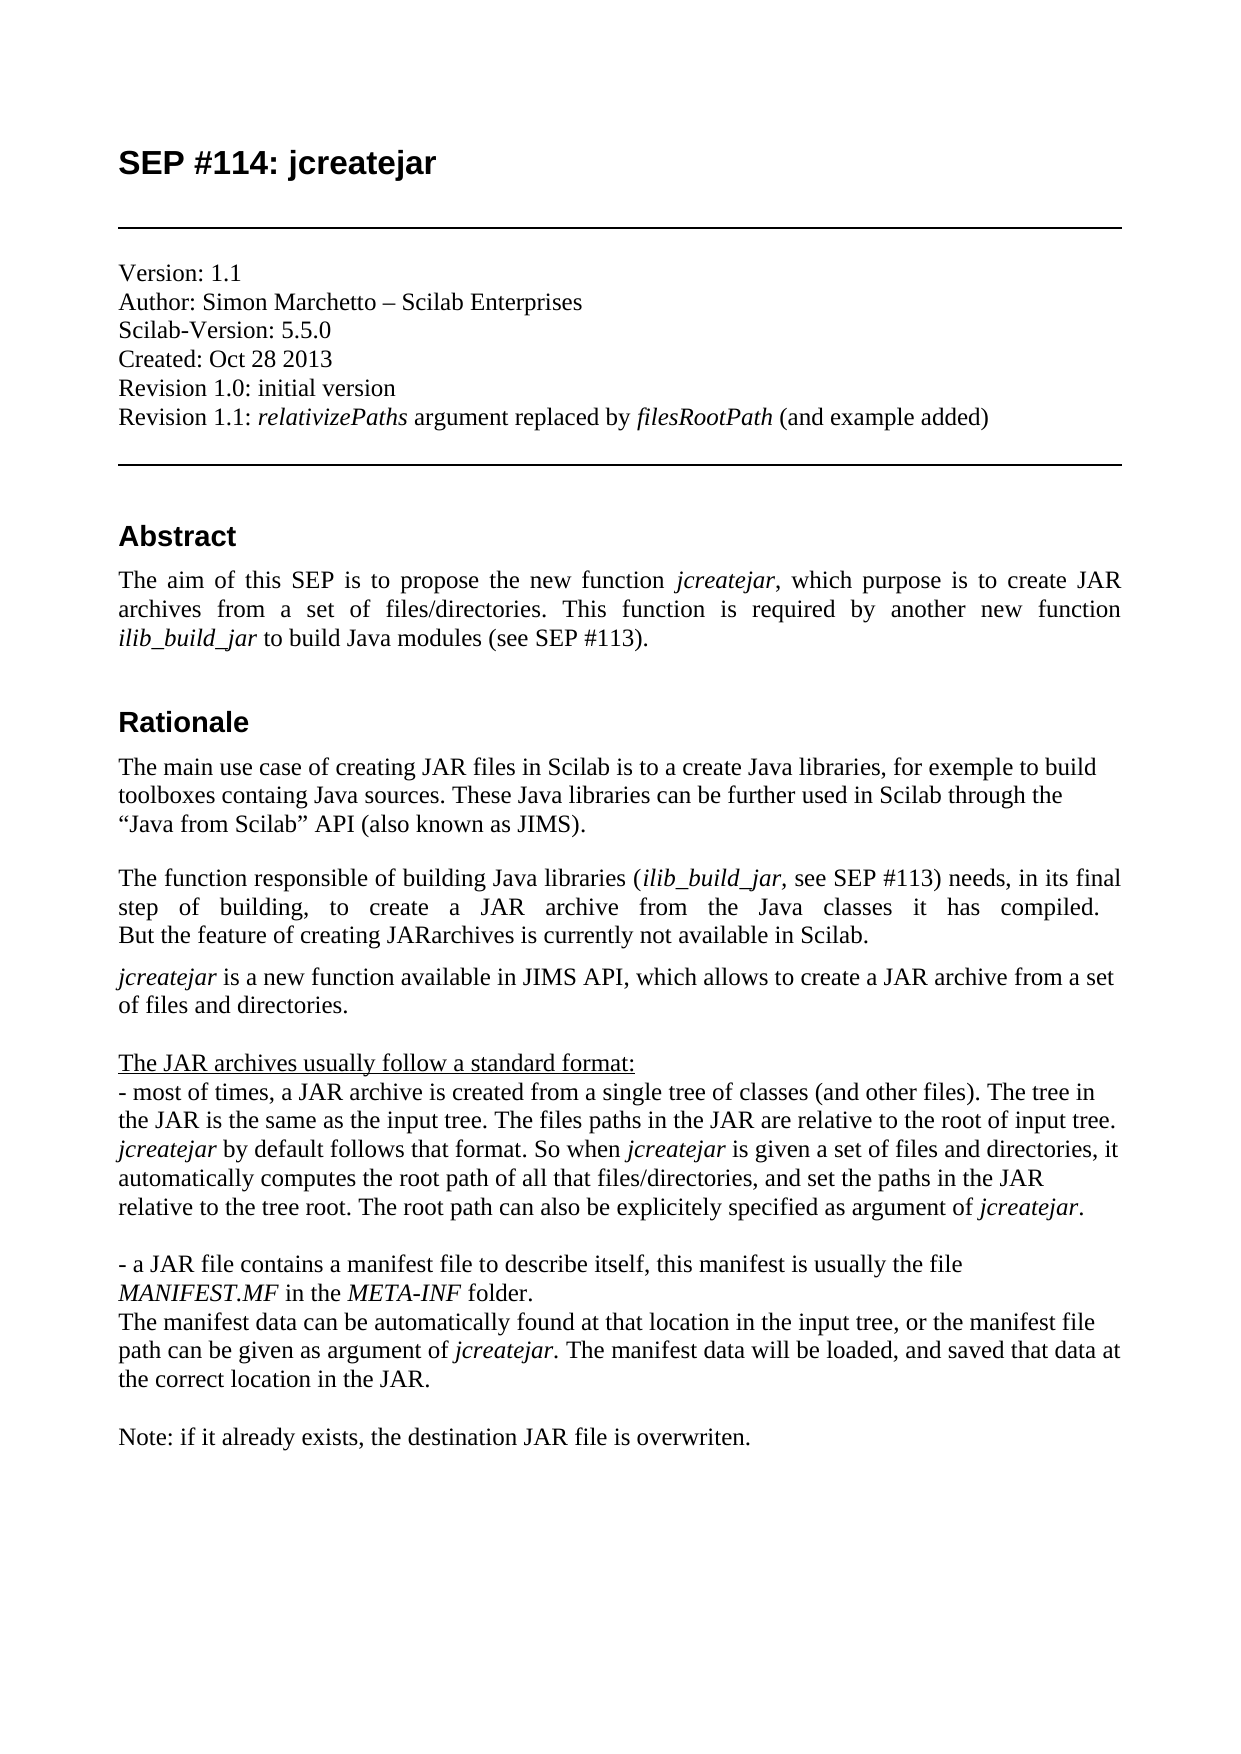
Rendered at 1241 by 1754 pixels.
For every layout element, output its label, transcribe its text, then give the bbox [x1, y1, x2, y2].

text Revision 1.1: relativizePaths argument replaced by filesRootPath (and example added) [118, 402, 1122, 431]
text jcreatejar is a new function available in JIMS API, which allows to create a JAR archive from a set of files and directories. [118, 962, 1122, 1019]
text The main use case of creating JAR files in Scilab is to a create Java libraries, for exemple to build toolboxes containg Java sources. These Java libraries can be further used in Scilab through the “Java from Scilab” API (also known as JIMS). [118, 752, 1122, 838]
text Scilab-Version: 5.5.0 [118, 316, 1122, 344]
text Author: Simon Marchetto – Scilab Enterprises [118, 287, 1122, 316]
subtitle Rationale [118, 706, 1122, 739]
subtitle The function responsible of building Java libraries (ilib_build_jar, see SEP #113) needs, in its final step of building, to create a JAR archive from the Java classes it has compiled. But the feature of creating JARarchives is currently not available in Scilab. [118, 863, 1122, 949]
text jcreatejar by default follows that format. So when jcreatejar is given a set of files and directories, it automatically computes the root path of all that files/directories, and set the paths in the JAR relative to the tree root. The root path can also be explicitely specified as argument of jcreatejar. [118, 1134, 1122, 1220]
text - a JAR file contains a manifest file to describe itself, this manifest is usually the file MANIFEST.MF in the META-INF folder. The manifest data can be automatically found at that location in the input tree, or the manifest file path can be given as argument of jcreatejar. The manifest data will be loaded, and saved that data at the correct location in the JAR. [118, 1249, 1122, 1422]
text The aim of this SEP is to propose the new function jcreatejar, which purpose is to create JAR archives from a set of files/directories. This function is required by another new function ilib_build_jar to build Java modules (see SEP #113). [118, 566, 1122, 652]
text Note: if it already exists, the destination JAR file is overwriten. [118, 1422, 1122, 1450]
text - most of times, a JAR archive is created from a single tree of classes (and other files). The tree in the JAR is the same as the input tree. The files paths in the JAR are relative to the root of input tree. [118, 1077, 1122, 1134]
text Created: Oct 28 2013 [118, 344, 1122, 373]
text The JAR archives usually follow a standard format: [118, 1048, 1122, 1077]
subtitle Abstract [118, 519, 1122, 553]
subtitle SEP #114: jcreatejar [118, 143, 1122, 182]
text Version: 1.1 [118, 258, 1122, 287]
text Revision 1.0: initial version [118, 373, 1122, 402]
